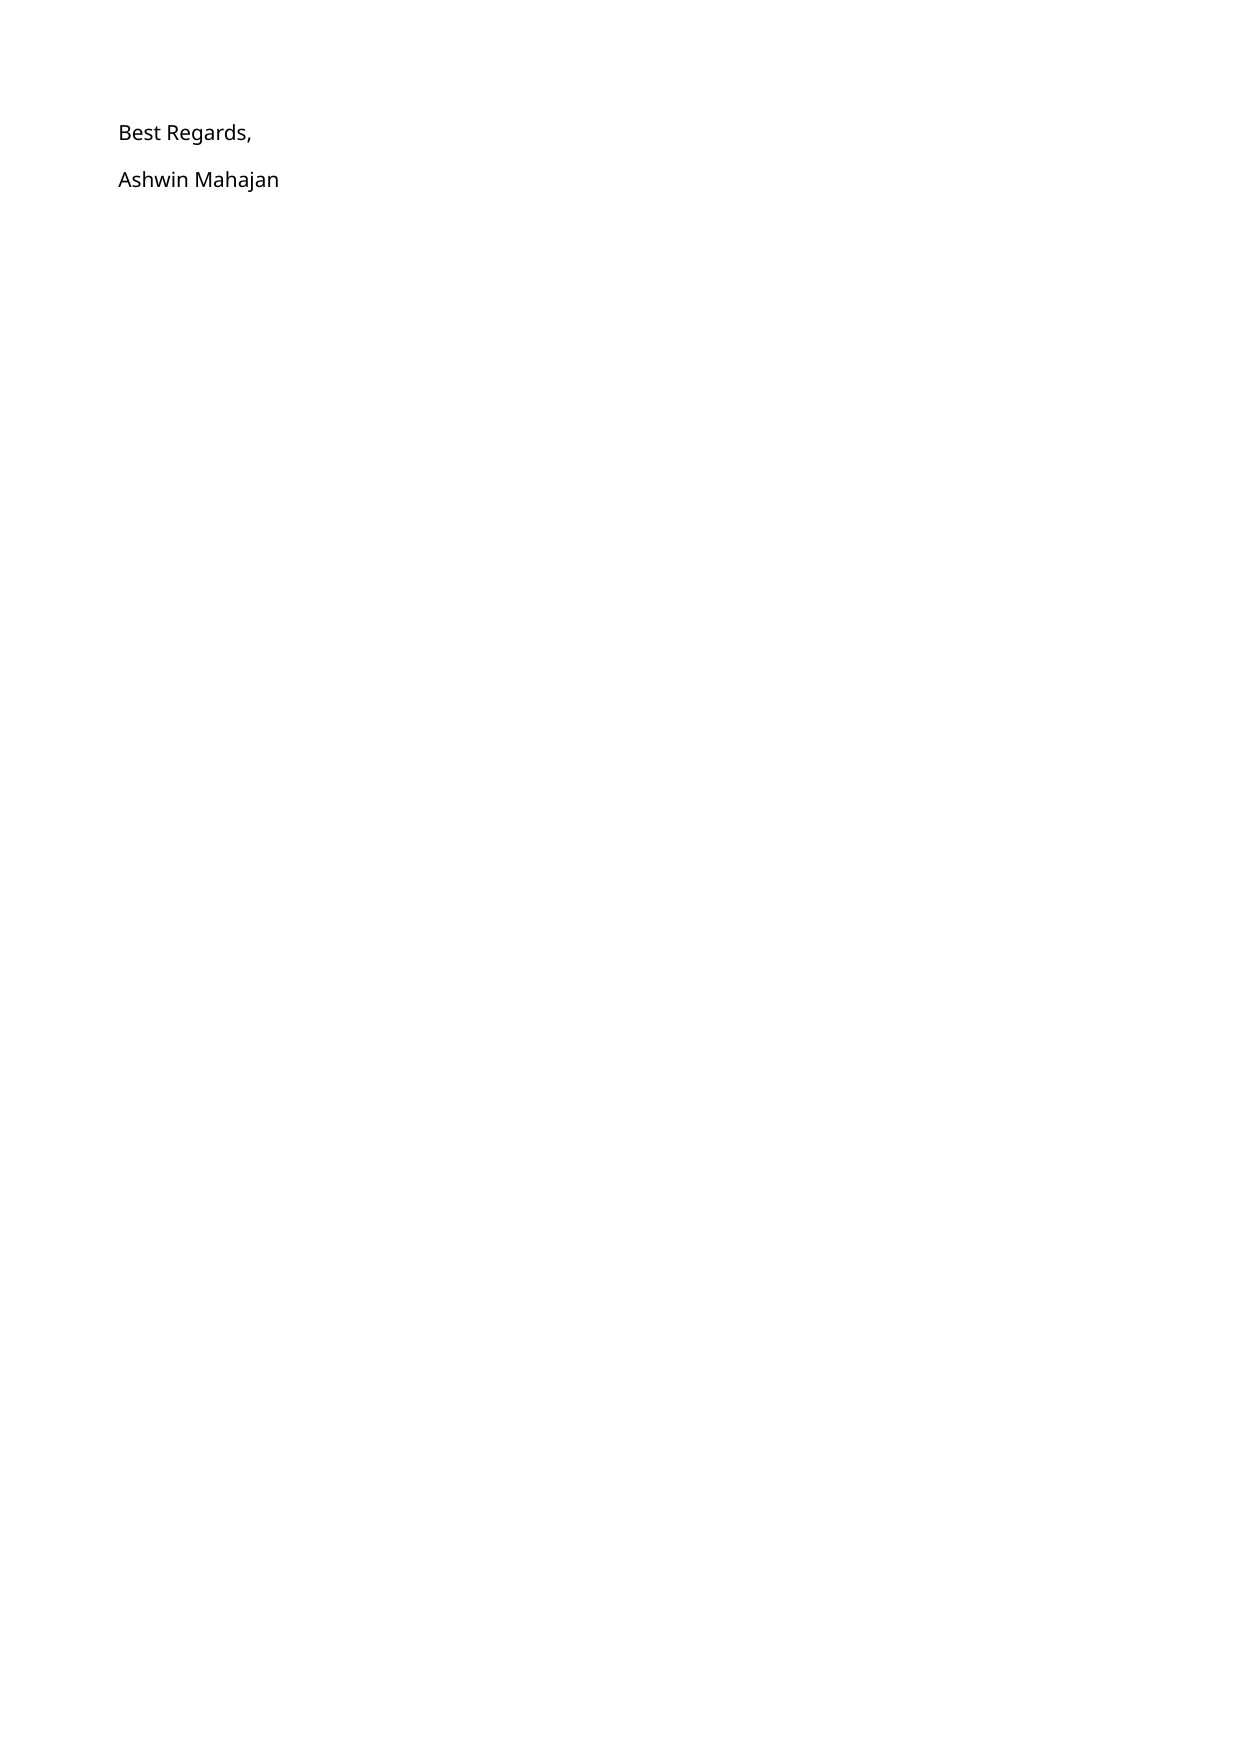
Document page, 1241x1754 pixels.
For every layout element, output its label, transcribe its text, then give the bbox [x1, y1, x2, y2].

text Ashwin Mahajan [118, 165, 1122, 194]
text Best Regards, [118, 118, 1122, 147]
